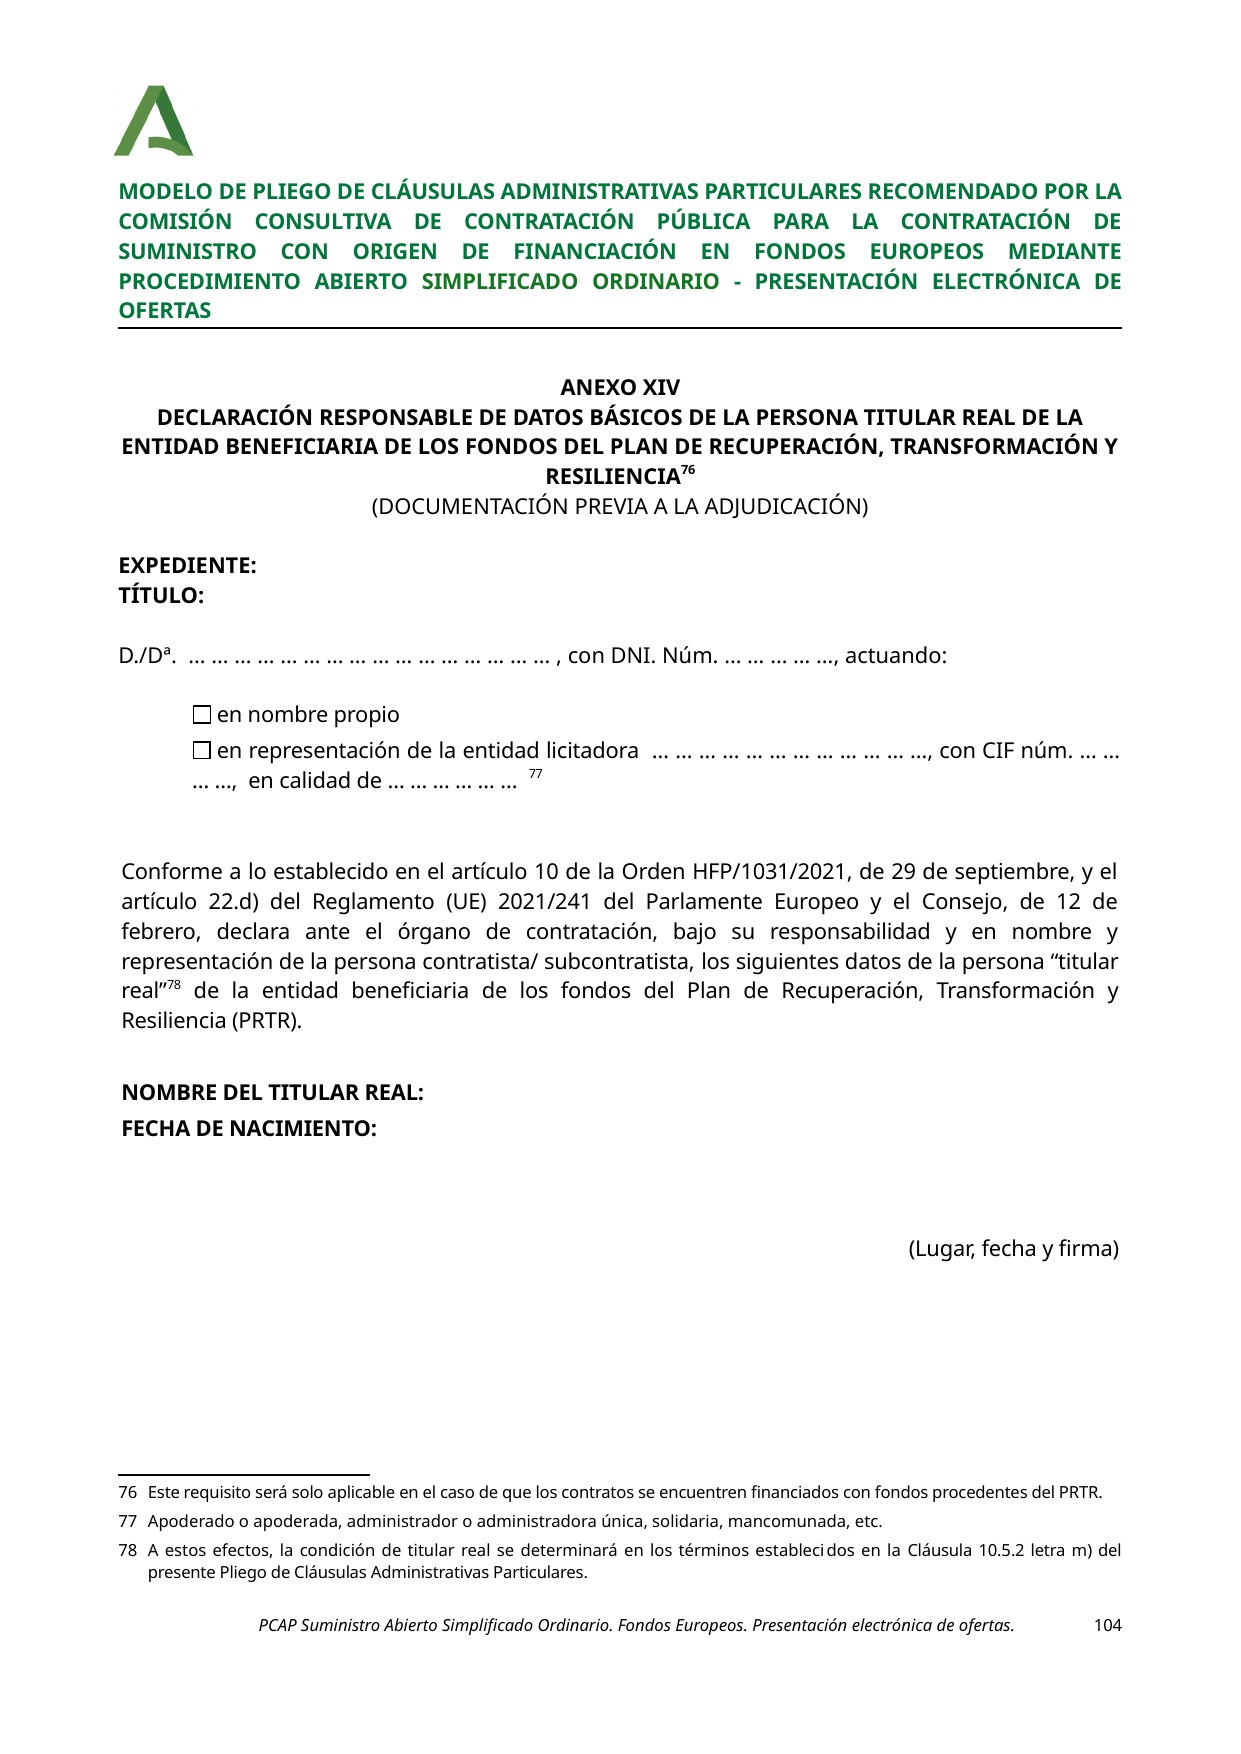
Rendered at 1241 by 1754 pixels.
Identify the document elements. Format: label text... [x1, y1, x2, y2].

text (Lugar, fecha y firma) [118, 1230, 1122, 1262]
text EXPEDIENTE: [118, 551, 1122, 580]
text Conforme a lo establecido en el artículo 10 de la Orden HFP/1031/2021, de 29 de septiembre, y el artículo 22.d) del Reglamento (UE) 2021/241 del Parlamente Europeo y el Consejo, de 12 de febrero, declara ante el órgano de contratación, bajo su responsabilidad y en nombre y representación de la persona contratista/ subcontratista, los siguientes datos de la persona “titular real” de la entidad beneficiaria de los fondos del Plan de Recuperación, Transformación y Resiliencia (PRTR). [118, 853, 1122, 1035]
text en nombre propio [192, 699, 1122, 729]
text Este requisito será solo aplicable en el caso de que los contratos se encuentren financiados con fondos procedentes del PRTR. [118, 1481, 1122, 1504]
text en representación de la entidad licitadora … … … … … … … … … … … …, con CIF núm. … … … …, en calidad de … … … … … … [192, 735, 1122, 795]
picture [109, 81, 198, 160]
text D./Dª. … … … … … … … … … … … … … … … … , con DNI. Núm. … … … … …, actuando: [118, 640, 1122, 670]
text FECHA DE NACIMIENTO: [118, 1110, 1122, 1143]
text A estos efectos, la condición de titular real se determinará en los términos establecidos en la Cláusula 10.5.2 letra m) del presente Pliego de Cláusulas Administrativas Particulares. [118, 1538, 1122, 1584]
text MODELO DE PLIEGO DE CLÁUSULAS ADMINISTRATIVAS PARTICULARES RECOMENDADO POR LA COMISIÓN CONSULTIVA DE CONTRATACIÓN PÚBLICA PARA LA CONTRATACIÓN DE SUMINISTRO CON ORIGEN DE FINANCIACIÓN EN FONDOS EUROPEOS MEDIANTE PROCEDIMIENTO ABIERTO SIMPLIFICADO ORDINARIO - PRESENTACIÓN ELECTRÓNICA DE OFERTAS [118, 176, 1122, 327]
text ANEXO XIV [118, 372, 1122, 402]
text DECLARACIÓN RESPONSABLE DE DATOS BÁSICOS DE LA PERSONA TITULAR REAL DE LA ENTIDAD BENEFICIARIA DE LOS FONDOS DEL PLAN DE RECUPERACIÓN, TRANSFORMACIÓN Y RESILIENCIA [118, 402, 1122, 491]
text TÍTULO: [118, 580, 1122, 610]
text Apoderado o apoderada, administrador o administradora única, solidaria, mancomunada, etc. [118, 1509, 1122, 1532]
text NOMBRE DEL TITULAR REAL: [118, 1074, 1122, 1107]
text (DOCUMENTACIÓN PREVIA A LA ADJUDICACIÓN) [118, 491, 1122, 521]
